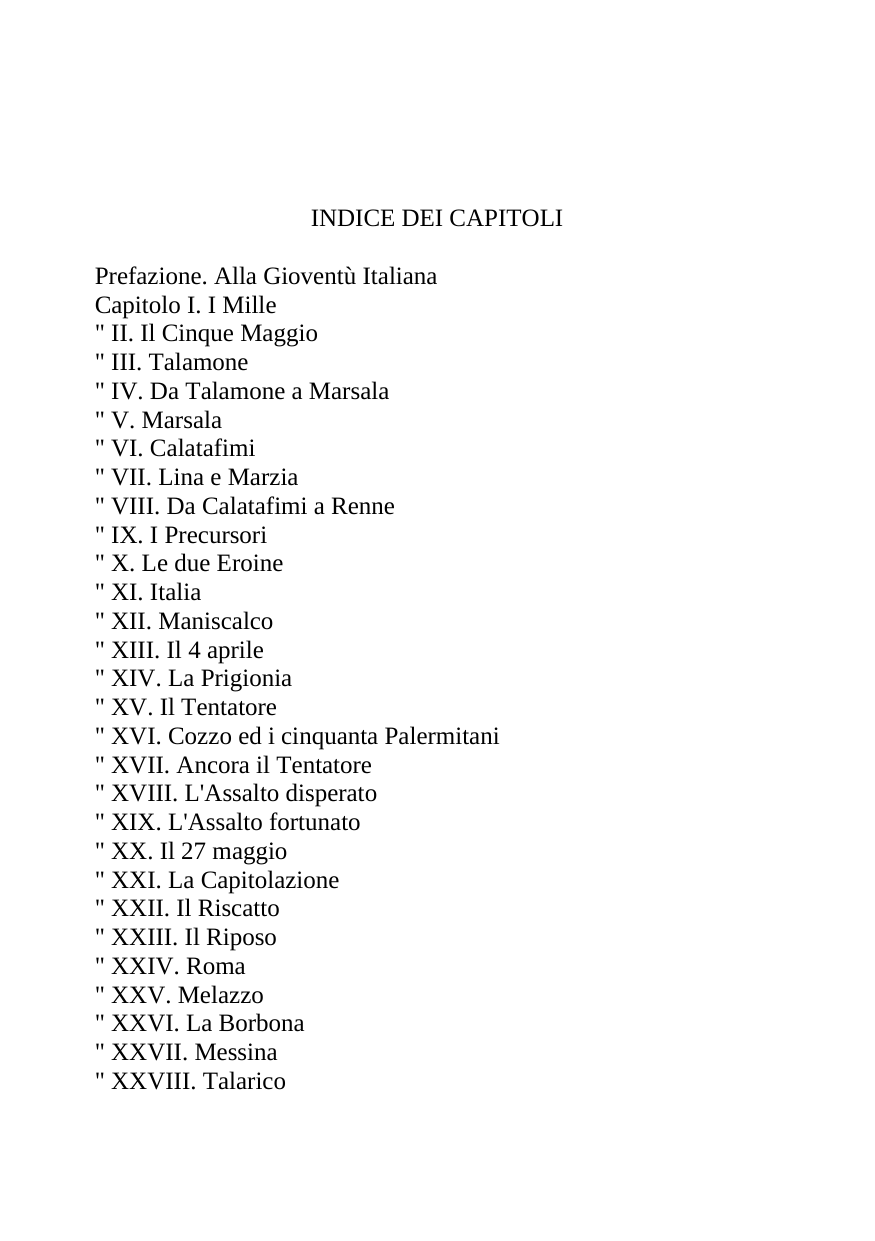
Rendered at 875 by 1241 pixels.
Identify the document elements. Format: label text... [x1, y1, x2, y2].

text Capitolo I. I Mille [94, 290, 779, 318]
text " VIII. Da Calatafimi a Renne [94, 491, 779, 520]
text " XXI. La Capitolazione [94, 865, 779, 893]
text Prefazione. Alla Gioventù Italiana [94, 261, 779, 290]
text " XXVIII. Talarico [94, 1066, 779, 1095]
text " IX. I Precursori [94, 520, 779, 548]
text " XXVI. La Borbona [94, 1008, 779, 1037]
text " XI. Italia [94, 577, 779, 606]
text " XV. Il Tentatore [94, 692, 779, 721]
text " II. Il Cinque Maggio [94, 318, 779, 347]
text " VI. Calatafimi [94, 433, 779, 462]
text " XXVII. Messina [94, 1037, 779, 1066]
text " XIV. La Prigionia [94, 663, 779, 692]
text " VII. Lina e Marzia [94, 462, 779, 491]
text " XVIII. L'Assalto disperato [94, 778, 779, 807]
text " XVI. Cozzo ed i cinquanta Palermitani [94, 721, 779, 750]
text " XIX. L'Assalto fortunato [94, 807, 779, 836]
text " XXIII. Il Riposo [94, 922, 779, 951]
text " V. Marsala [94, 405, 779, 433]
text " X. Le due Eroine [94, 548, 779, 577]
text " XIII. Il 4 aprile [94, 635, 779, 663]
text " XVII. Ancora il Tentatore [94, 750, 779, 778]
text " XXII. Il Riscatto [94, 893, 779, 922]
text " XXV. Melazzo [94, 980, 779, 1008]
text " XII. Maniscalco [94, 606, 779, 635]
text INDICE DEI CAPITOLI [94, 203, 779, 232]
text " IV. Da Talamone a Marsala [94, 376, 779, 405]
text " XXIV. Roma [94, 951, 779, 980]
text " XX. Il 27 maggio [94, 836, 779, 865]
text " III. Talamone [94, 347, 779, 376]
